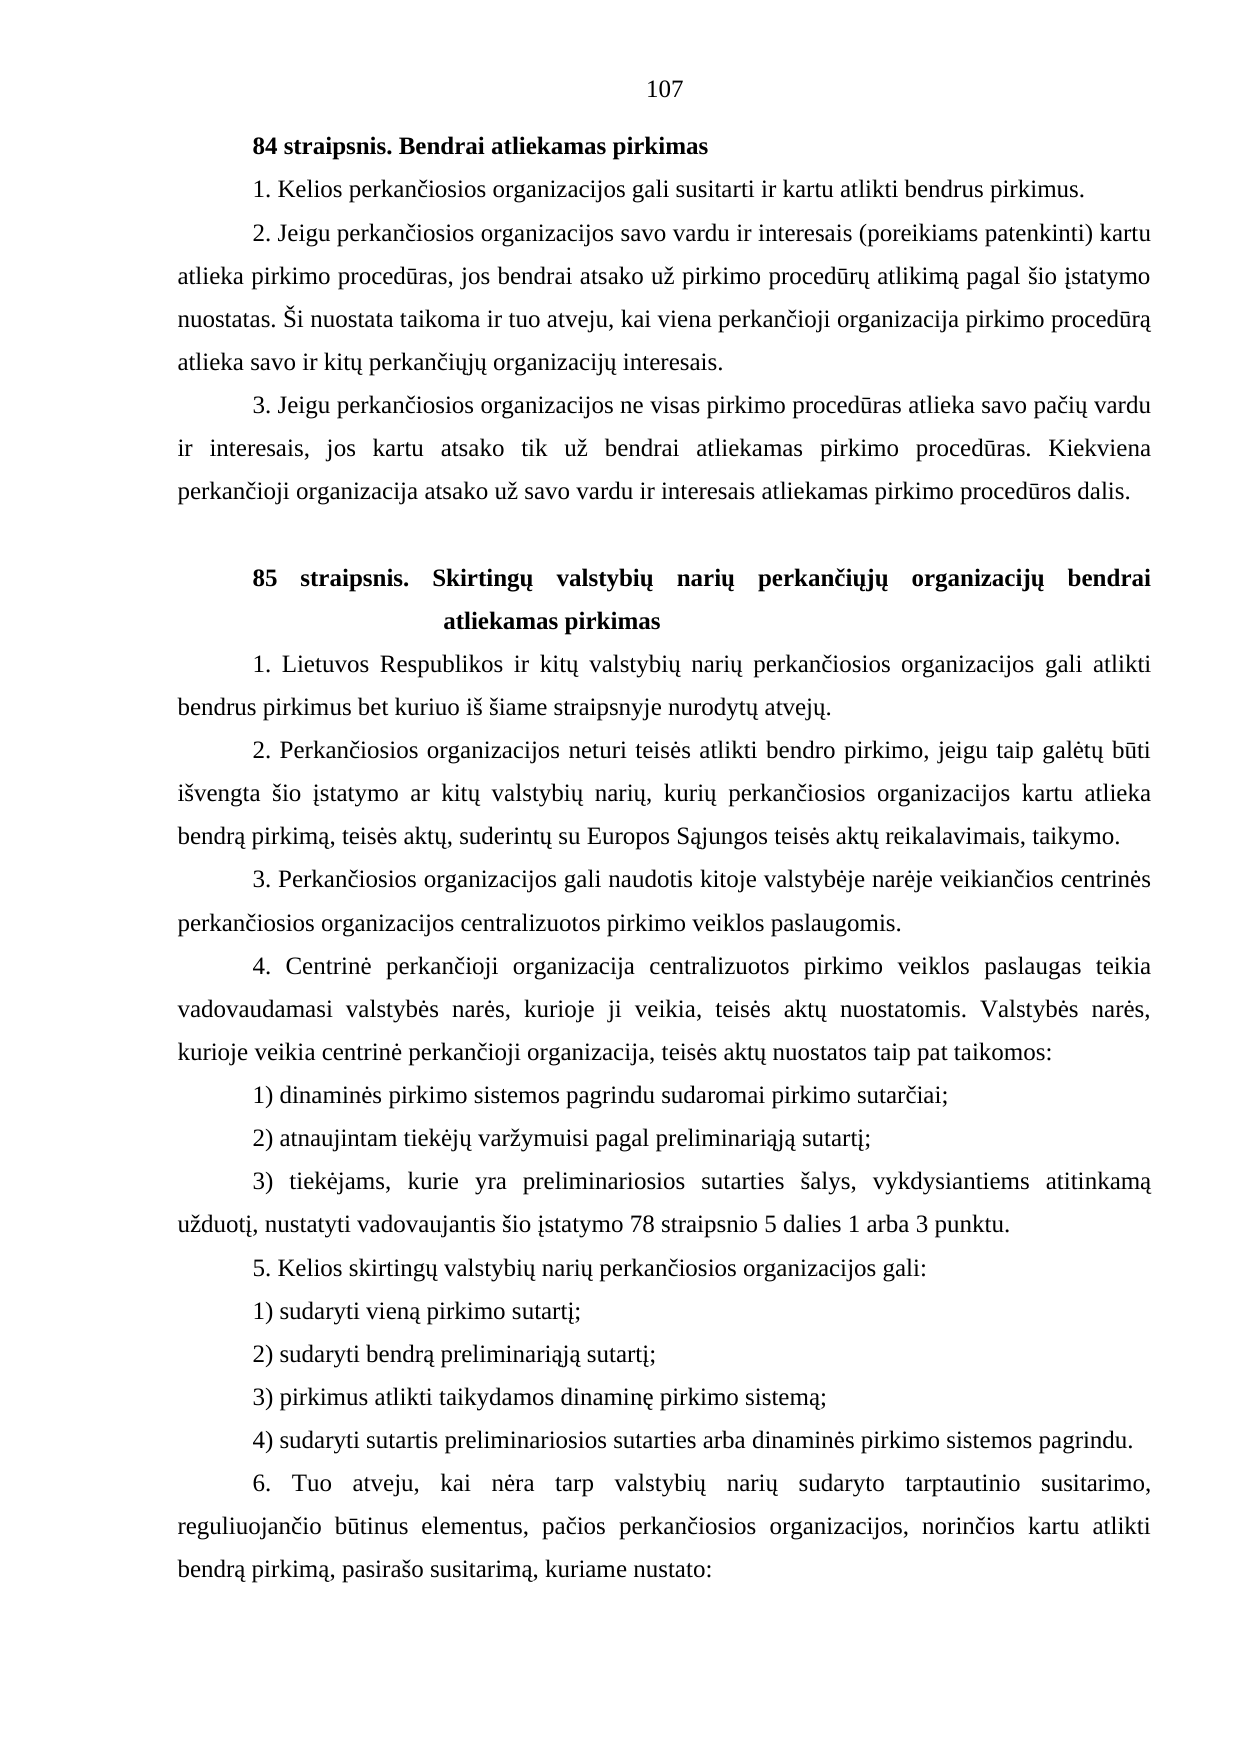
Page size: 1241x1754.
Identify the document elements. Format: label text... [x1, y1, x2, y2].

text 6. Tuo atveju, kai nėra tarp valstybių narių sudaryto tarptautinio susitarimo, reguliuojančio būtinus elementus, pačios perkančiosios organizacijos, norinčios kartu atlikti bendrą pirkimą, pasirašo susitarimą, kuriame nustato: [177, 1468, 1152, 1583]
text 3. Perkančiosios organizacijos gali naudotis kitoje valstybėje narėje veikiančios centrinės perkančiosios organizacijos centralizuotos pirkimo veiklos paslaugomis. [177, 864, 1152, 936]
text 1) sudaryti vieną pirkimo sutartį; [177, 1296, 1152, 1324]
text 2) sudaryti bendrą preliminariąją sutartį; [177, 1339, 1152, 1368]
text 2. Perkančiosios organizacijos neturi teisės atlikti bendro pirkimo, jeigu taip galėtų būti išvengta šio įstatymo ar kitų valstybių narių, kurių perkančiosios organizacijos kartu atlieka bendrą pirkimą, teisės aktų, suderintų su Europos Sąjungos teisės aktų reikalavimais, taikymo. [177, 735, 1152, 850]
text 3. Jeigu perkančiosios organizacijos ne visas pirkimo procedūras atlieka savo pačių vardu ir interesais, jos kartu atsako tik už bendrai atliekamas pirkimo procedūras. Kiekviena perkančioji organizacija atsako už savo vardu ir interesais atliekamas pirkimo procedūros dalis. [177, 390, 1152, 505]
text 85 straipsnis. Skirtingų valstybių narių perkančiųjų organizacijų bendrai atliekamas pirkimas [252, 563, 1152, 634]
text 2. Jeigu perkančiosios organizacijos savo vardu ir interesais (poreikiams patenkinti) kartu atlieka pirkimo procedūras, jos bendrai atsako už pirkimo procedūrų atlikimą pagal šio įstatymo nuostatas. Ši nuostata taikoma ir tuo atveju, kai viena perkančioji organizacija pirkimo procedūrą atlieka savo ir kitų perkančiųjų organizacijų interesais. [177, 218, 1152, 376]
text 3) pirkimus atlikti taikydamos dinaminę pirkimo sistemą; [177, 1382, 1152, 1411]
text 4) sudaryti sutartis preliminariosios sutarties arba dinaminės pirkimo sistemos pagrindu. [177, 1425, 1152, 1454]
text 1) dinaminės pirkimo sistemos pagrindu sudaromai pirkimo sutarčiai; [177, 1080, 1152, 1109]
text 1. Lietuvos Respublikos ir kitų valstybių narių perkančiosios organizacijos gali atlikti bendrus pirkimus bet kuriuo iš šiame straipsnyje nurodytų atvejų. [177, 649, 1152, 721]
text 4. Centrinė perkančioji organizacija centralizuotos pirkimo veiklos paslaugas teikia vadovaudamasi valstybės narės, kurioje ji veikia, teisės aktų nuostatomis. Valstybės narės, kurioje veikia centrinė perkančioji organizacija, teisės aktų nuostatos taip pat taikomos: [177, 951, 1152, 1066]
text 84 straipsnis. Bendrai atliekamas pirkimas [177, 131, 1152, 160]
text 5. Kelios skirtingų valstybių narių perkančiosios organizacijos gali: [177, 1253, 1152, 1281]
text 1. Kelios perkančiosios organizacijos gali susitarti ir kartu atlikti bendrus pirkimus. [177, 174, 1152, 203]
text 2) atnaujintam tiekėjų varžymuisi pagal preliminariąją sutartį; [177, 1123, 1152, 1152]
text 3) tiekėjams, kurie yra preliminariosios sutarties šalys, vykdysiantiems atitinkamą užduotį, nustatyti vadovaujantis šio įstatymo 78 straipsnio 5 dalies 1 arba 3 punktu. [177, 1166, 1152, 1238]
